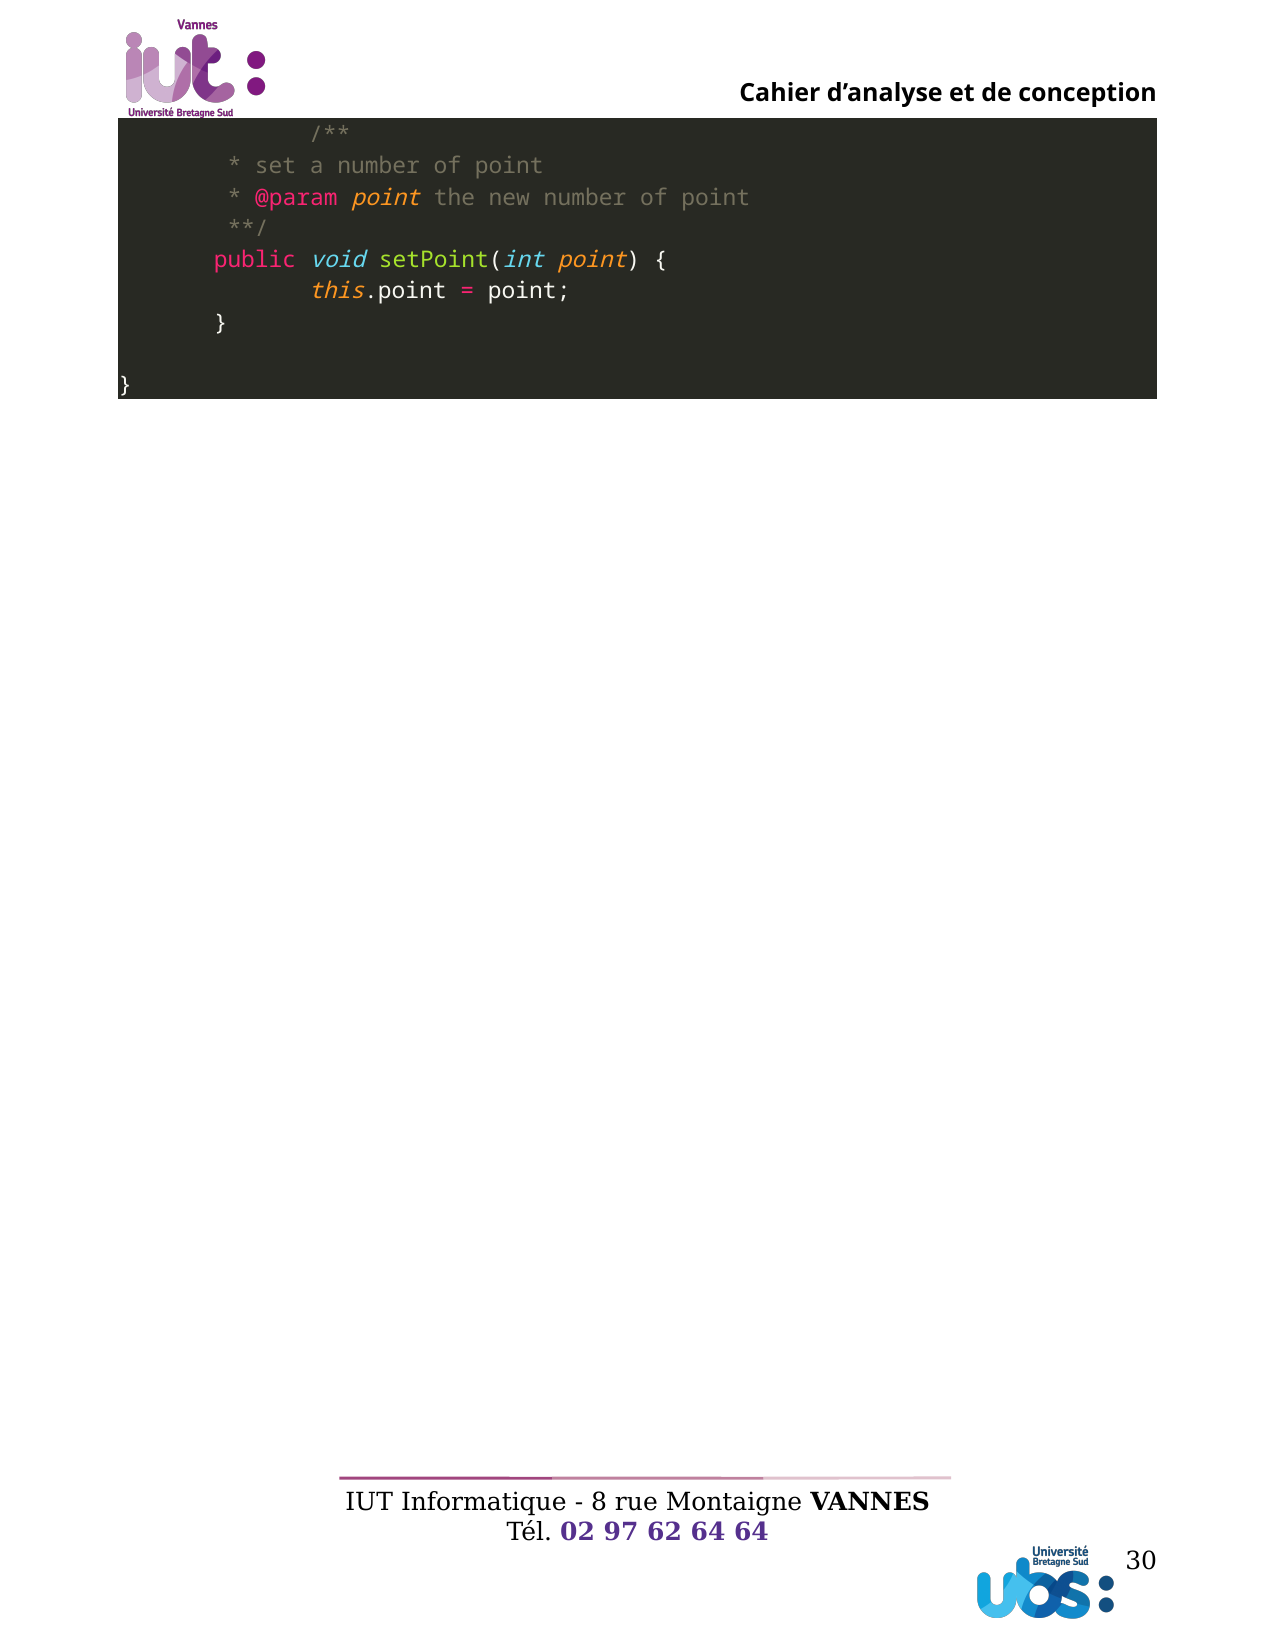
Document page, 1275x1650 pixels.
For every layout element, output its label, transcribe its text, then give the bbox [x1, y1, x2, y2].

text /** [118, 118, 1157, 149]
text } [118, 368, 1157, 399]
picture [969, 1536, 1122, 1628]
text * set a number of point [118, 149, 1157, 181]
text public void setPoint(int point) { [118, 243, 1157, 274]
text **/ [118, 212, 1157, 243]
text this.point = point; [118, 274, 1157, 306]
text } [118, 306, 1157, 337]
text * @param point the new number of point [118, 181, 1157, 212]
picture [104, 0, 287, 138]
